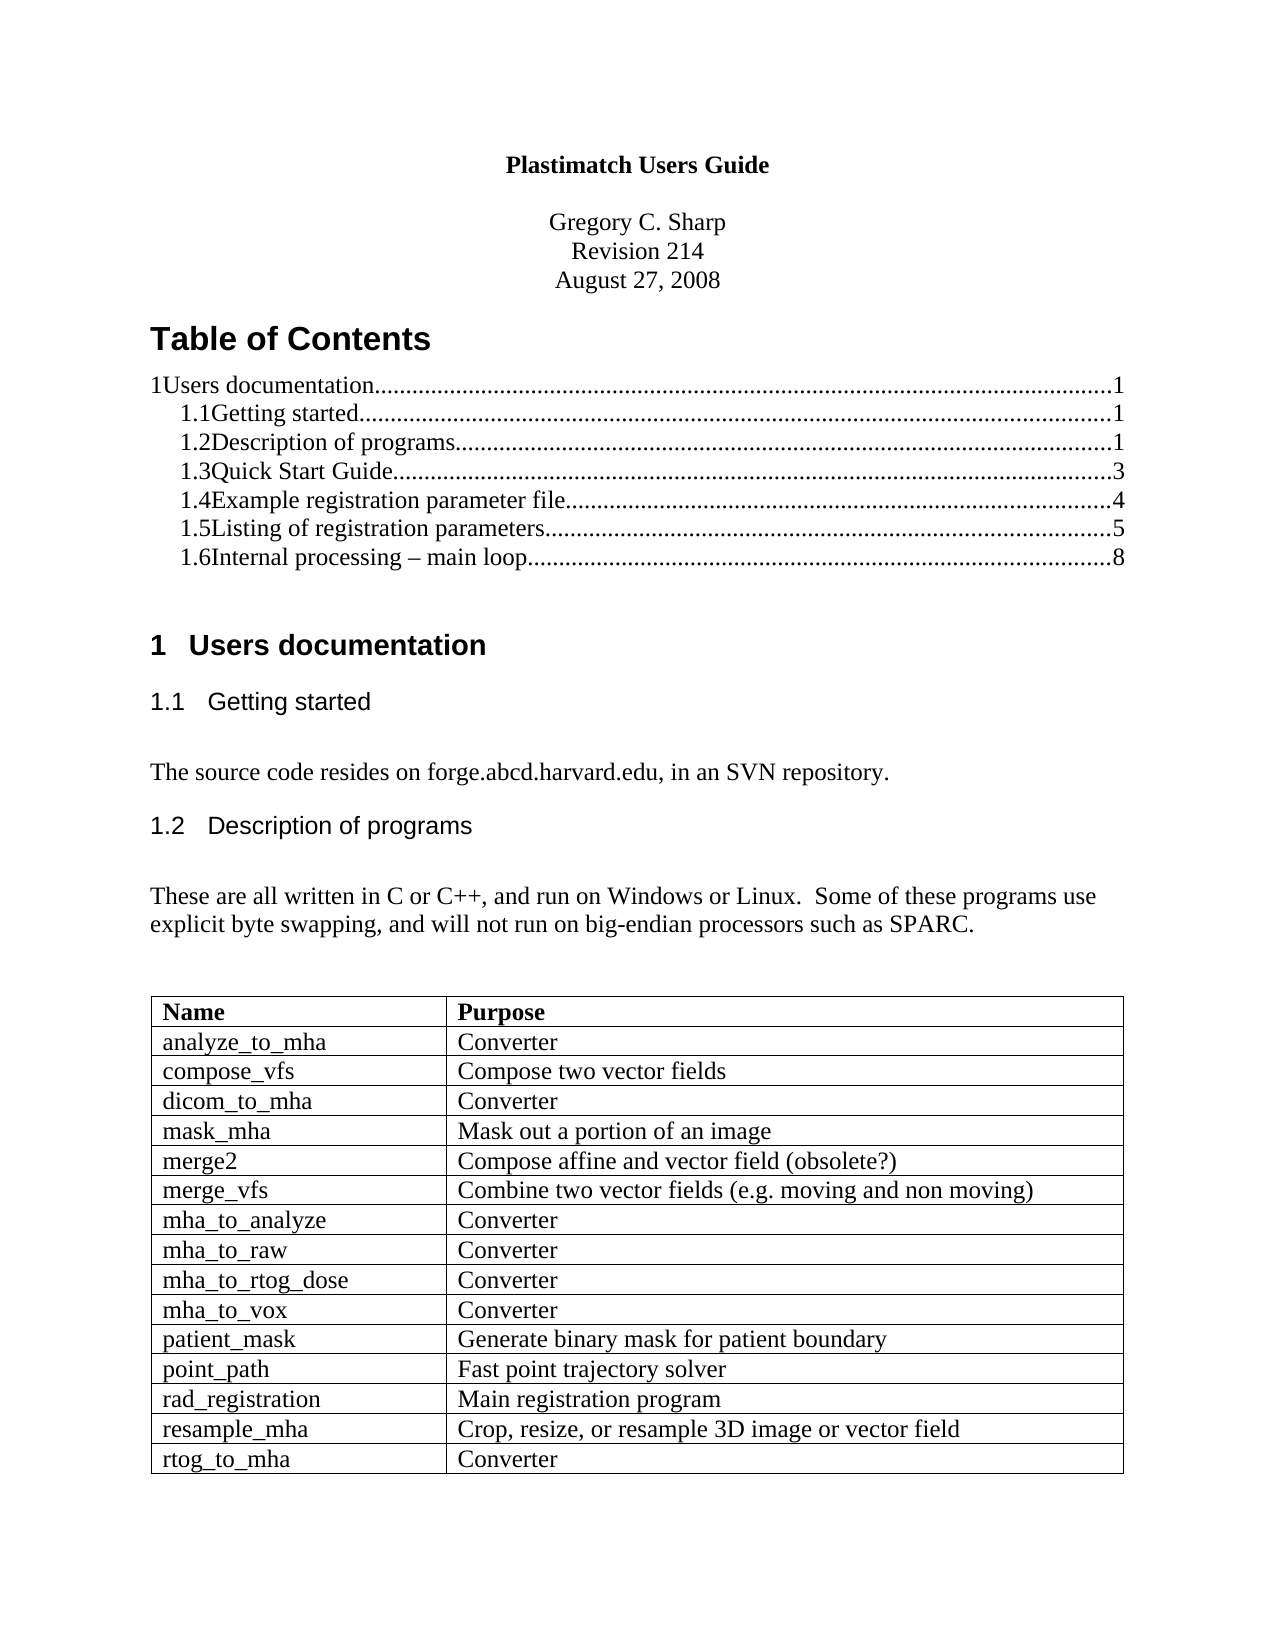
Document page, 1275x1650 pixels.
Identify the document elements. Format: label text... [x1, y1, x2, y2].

text These are all written in C or C++, and run on Windows or Linux. Some of these programs use explicit byte swapping, and will not run on big-endian processors such as SPARC. [150, 881, 1125, 938]
text 1.4Example registration parameter file 4 [179, 485, 1125, 513]
table_header Purpose [447, 997, 1123, 1026]
text 1.5Listing of registration parameters 5 [179, 513, 1125, 542]
table_cell patient_mask [152, 1325, 446, 1353]
table_cell Converter [447, 1295, 1123, 1323]
table_cell Converter [447, 1444, 1123, 1472]
table_cell Generate binary mask for patient boundary [447, 1325, 1123, 1353]
table_cell Converter [447, 1086, 1123, 1115]
text 1.6Internal processing – main loop 8 [179, 542, 1125, 571]
table_cell Converter [447, 1265, 1123, 1294]
text Gregory C. Sharp Revision 214 August 27, 2008 [150, 207, 1125, 294]
table_cell point_path [152, 1354, 446, 1383]
table_cell merge2 [152, 1146, 446, 1174]
table_cell Combine two vector fields (e.g. moving and non moving) [447, 1176, 1123, 1204]
text 1.3Quick Start Guide 3 [179, 456, 1125, 485]
text The source code resides on forge.abcd.harvard.edu, in an SVN repository. [150, 757, 1125, 786]
table_cell compose_vfs [152, 1056, 446, 1085]
table_cell dicom_to_mha [152, 1086, 446, 1115]
table_cell rtog_to_mha [152, 1444, 446, 1472]
table_cell Compose two vector fields [447, 1056, 1123, 1085]
table_cell rad_registration [152, 1384, 446, 1413]
table_cell Crop, resize, or resample 3D image or vector field [447, 1414, 1123, 1443]
table_cell mha_to_analyze [152, 1205, 446, 1234]
subtitle Description of programs [150, 811, 1125, 839]
subtitle Table of Contents [150, 319, 1125, 357]
table_cell Compose affine and vector field (obsolete?) [447, 1146, 1123, 1174]
table_cell resample_mha [152, 1414, 446, 1443]
subtitle Getting started [150, 687, 1125, 716]
text 1Users documentation 1 [150, 370, 1125, 398]
table_cell Mask out a portion of an image [447, 1116, 1123, 1145]
table_header Name [152, 997, 446, 1026]
table_cell Converter [447, 1235, 1123, 1264]
table_cell Main registration program [447, 1384, 1123, 1413]
table_cell Converter [447, 1205, 1123, 1234]
table_cell Converter [447, 1027, 1123, 1055]
table_cell merge_vfs [152, 1176, 446, 1204]
table_cell mask_mha [152, 1116, 446, 1145]
text 1.2Description of programs 1 [179, 427, 1125, 456]
text Plastimatch Users Guide [150, 150, 1125, 179]
subtitle Users documentation [150, 628, 1125, 662]
table_cell mha_to_raw [152, 1235, 446, 1264]
table_cell Fast point trajectory solver [447, 1354, 1123, 1383]
table_cell mha_to_vox [152, 1295, 446, 1323]
text 1.1Getting started 1 [179, 398, 1125, 427]
table_cell mha_to_rtog_dose [152, 1265, 446, 1294]
table_cell analyze_to_mha [152, 1027, 446, 1055]
